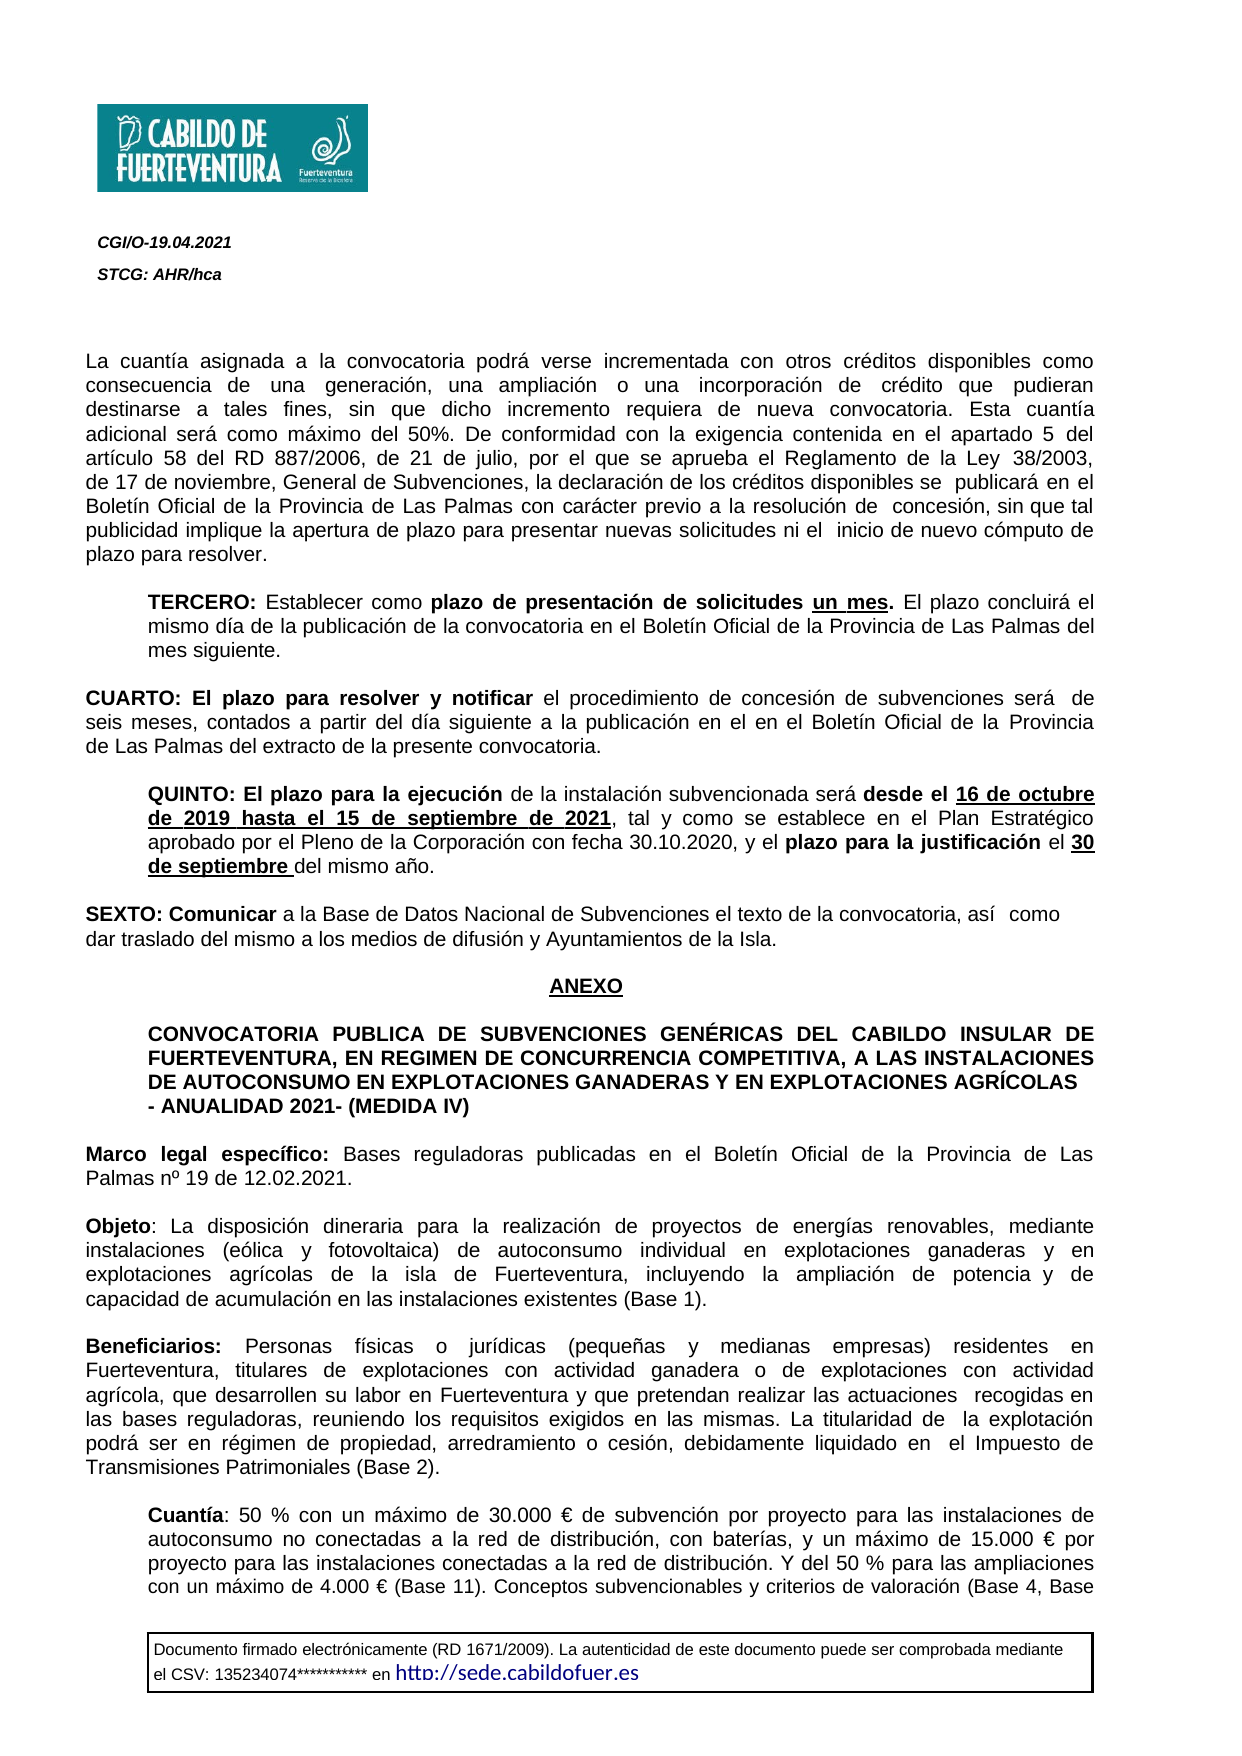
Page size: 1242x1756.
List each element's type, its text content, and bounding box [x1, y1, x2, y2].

text - ANUALIDAD 2021- (MEDIDA IV) [148, 1094, 1106, 1118]
text Cuantía: 50 % con un máximo de 30.000 € de subvención por proyecto para las instalaciones de autoconsumo no conectadas a la red de distribución, con baterías, y un máximo de 15.000 € por proyecto para las instalaciones conectadas a la red de distribución. Y del 50 % para las ampliaciones con un máximo de 4.000 € (Base 11). Conceptos subvencionables y criterios de valoración (Base 4, Base [148, 1503, 1095, 1598]
text SEXTO: Comunicar a la Base de Datos Nacional de Subvenciones el texto de la convocatoria, así como dar traslado del mismo a los medios de difusión y Ayuntamientos de la Isla. [85, 902, 1088, 950]
text QUINTO: El plazo para la ejecución de la instalación subvencionada será desde el 16 de octubre de 2019 hasta el 15 de septiembre de 2021, tal y como se establece en el Plan Estratégico aprobado por el Pleno de la Corporación con fecha 30.10.2020, y el plazo para la justificación el 30 de septiembre del mismo año. [148, 782, 1095, 878]
text TERCERO: Establecer como plazo de presentación de solicitudes un mes. El plazo concluirá el mismo día de la publicación de la convocatoria en el Boletín Oficial de la Provincia de Las Palmas del mes siguiente. [148, 590, 1094, 662]
subtitle ANEXO [85, 974, 1086, 998]
text CUARTO: El plazo para resolver y notificar el procedimiento de concesión de subvenciones será de seis meses, contados a partir del día siguiente a la publicación en el en el Boletín Oficial de la Provincia de Las Palmas del extracto de la presente convocatoria. [85, 686, 1094, 758]
text Objeto: La disposición dineraria para la realización de proyectos de energías renovables, mediante instalaciones (eólica y fotovoltaica) de autoconsumo individual en explotaciones ganaderas y en explotaciones agrícolas de la isla de Fuerteventura, incluyendo la ampliación de potencia y de capacidad de acumulación en las instalaciones existentes (Base 1). [85, 1214, 1094, 1310]
text Beneficiarios: Personas físicas o jurídicas (pequeñas y medianas empresas) residentes en Fuerteventura, titulares de explotaciones con actividad ganadera o de explotaciones con actividad agrícola, que desarrollen su labor en Fuerteventura y que pretendan realizar las actuaciones recogidas en las bases reguladoras, reuniendo los requisitos exigidos en las mismas. La titularidad de la explotación podrá ser en régimen de propiedad, arredramiento o cesión, debidamente liquidado en el Impuesto de Transmisiones Patrimoniales (Base 2). [85, 1334, 1094, 1479]
text La cuantía asignada a la convocatoria podrá verse incrementada con otros créditos disponibles como consecuencia de una generación, una ampliación o una incorporación de crédito que pudieran destinarse a tales fines, sin que dicho incremento requiera de nueva convocatoria. Esta cuantía adicional será como máximo del 50%. De conformidad con la exigencia contenida en el apartado 5 del artículo 58 del RD 887/2006, de 21 de julio, por el que se aprueba el Reglamento de la Ley 38/2003, de 17 de noviembre, General de Subvenciones, la declaración de los créditos disponibles se publicará en el Boletín Oficial de la Provincia de Las Palmas con carácter previo a la resolución de concesión, sin que tal publicidad implique la apertura de plazo para presentar nuevas solicitudes ni el inicio de nuevo cómputo de plazo para resolver. [85, 349, 1094, 566]
text Marco legal específico: Bases reguladoras publicadas en el Boletín Oficial de la Provincia de Las Palmas nº 19 de 12.02.2021. [85, 1142, 1094, 1190]
text CONVOCATORIA PUBLICA DE SUBVENCIONES GENÉRICAS DEL CABILDO INSULAR DE FUERTEVENTURA, EN REGIMEN DE CONCURRENCIA COMPETITIVA, A LAS INSTALACIONES DE AUTOCONSUMO EN EXPLOTACIONES GANADERAS Y EN EXPLOTACIONES AGRÍCOLAS [148, 1022, 1094, 1094]
